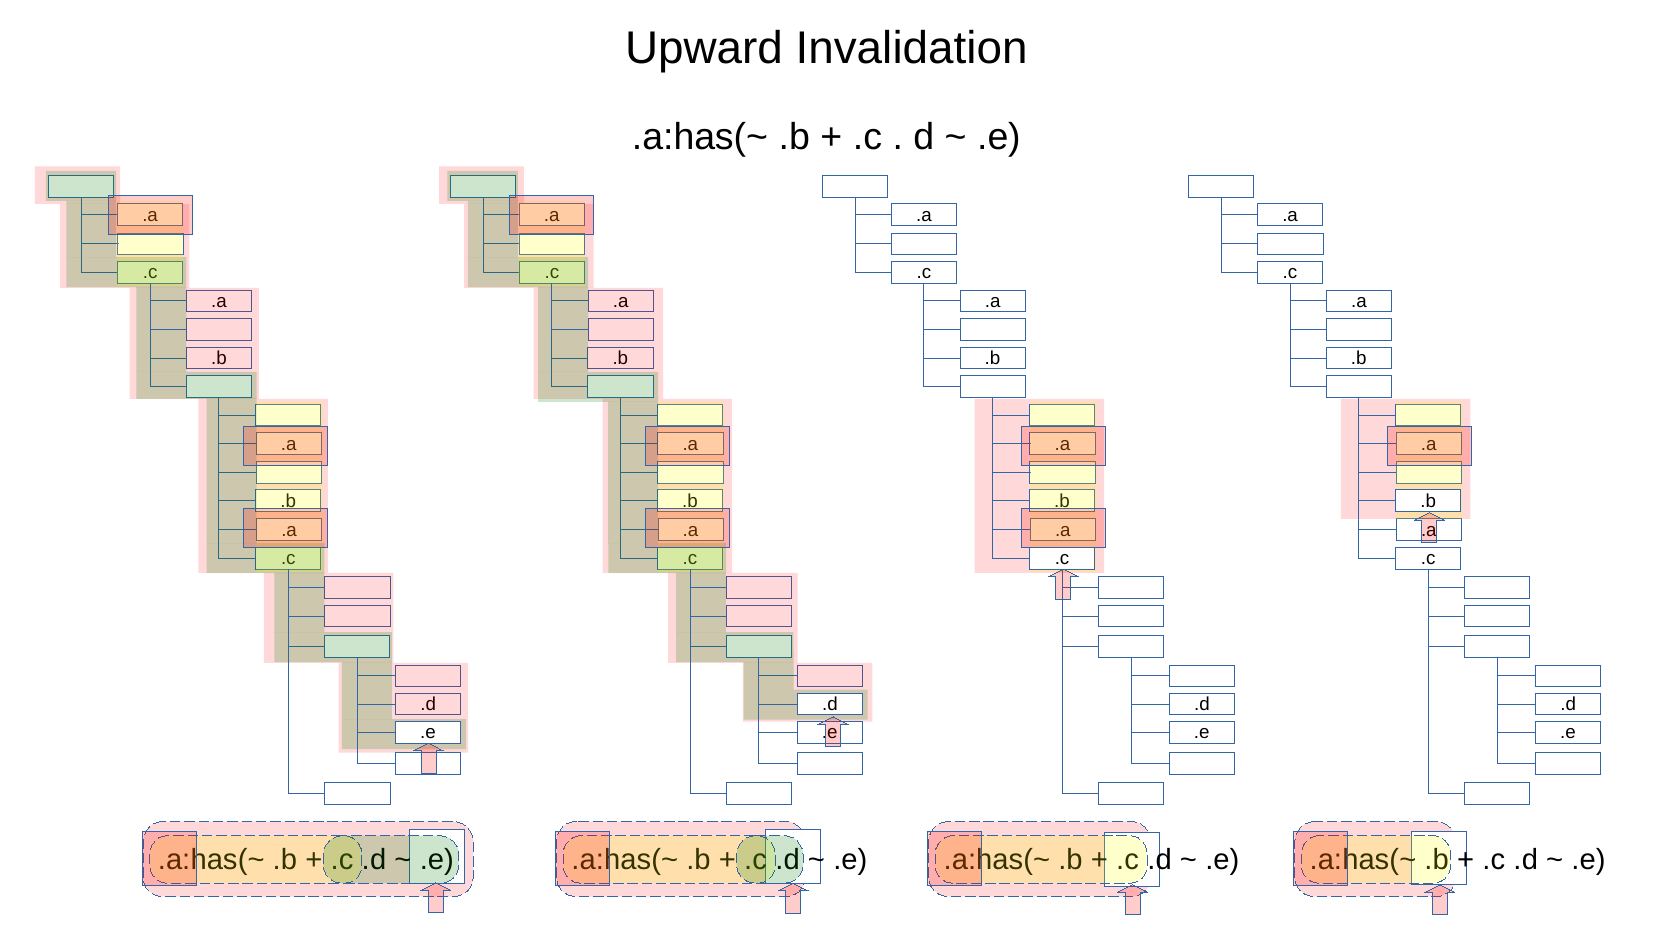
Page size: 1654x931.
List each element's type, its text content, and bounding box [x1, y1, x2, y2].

text_box .a [1396, 519, 1421, 541]
text_box [34, 166, 469, 775]
text_box Upward Invalidation .a:has(~ .b + .c . d ~ .e) [0, 15, 1654, 166]
text_box .b [1326, 347, 1392, 369]
text_box [1188, 175, 1254, 198]
text_box .a [891, 203, 957, 226]
text_box .a:has(~ .b + .c .d ~ .e) [443, 835, 470, 884]
text_box [1535, 752, 1601, 775]
text_box [927, 821, 1160, 915]
text_box .c [1257, 261, 1323, 284]
text_box [822, 175, 888, 198]
text_box [439, 166, 873, 747]
text_box .a [1257, 203, 1323, 226]
text_box [1098, 635, 1164, 658]
text_box .e [841, 721, 863, 744]
text_box [1464, 605, 1530, 627]
text_box [1098, 605, 1164, 627]
text_box [142, 821, 474, 913]
text_box [1464, 782, 1530, 805]
text_box .a [960, 290, 1026, 312]
text_box .b [960, 347, 1026, 369]
text_box .d [1535, 693, 1601, 715]
text_box [1535, 665, 1601, 687]
text_box [1464, 635, 1530, 658]
text_box [891, 233, 957, 255]
text_box .d [1169, 693, 1235, 715]
text_box .e [797, 721, 825, 744]
text_box [1169, 665, 1235, 687]
text_box .a [1437, 519, 1462, 541]
text_box .e [1535, 721, 1601, 744]
text_box .c [1395, 547, 1461, 570]
text_box [324, 782, 391, 805]
text_box [1257, 233, 1324, 255]
text_box .e [395, 721, 461, 744]
text_box [1326, 318, 1392, 341]
text_box [1098, 782, 1164, 805]
text_box [1169, 752, 1235, 775]
text_box [726, 782, 792, 805]
text_box .a:has(~ .b + .c .d ~ .e) [786, 835, 883, 884]
text_box [1464, 576, 1530, 599]
text_box .c [891, 261, 957, 284]
text_box .a:has(~ .b + .c .d ~ .e) [1435, 835, 1622, 884]
text_box [960, 318, 1026, 341]
text_box .c [1029, 548, 1095, 570]
text_box .d [797, 693, 863, 715]
text_box [555, 821, 821, 914]
text_box .b [1395, 489, 1461, 512]
text_box [960, 375, 1106, 600]
text_box [797, 752, 863, 775]
text_box [1293, 821, 1467, 915]
text_box .a [1326, 290, 1392, 312]
text_box [1326, 375, 1472, 543]
text_box [1098, 576, 1164, 599]
text_box .e [1169, 721, 1235, 744]
text_box .a:has(~ .b + .c .d ~ .e) [1132, 835, 1255, 884]
